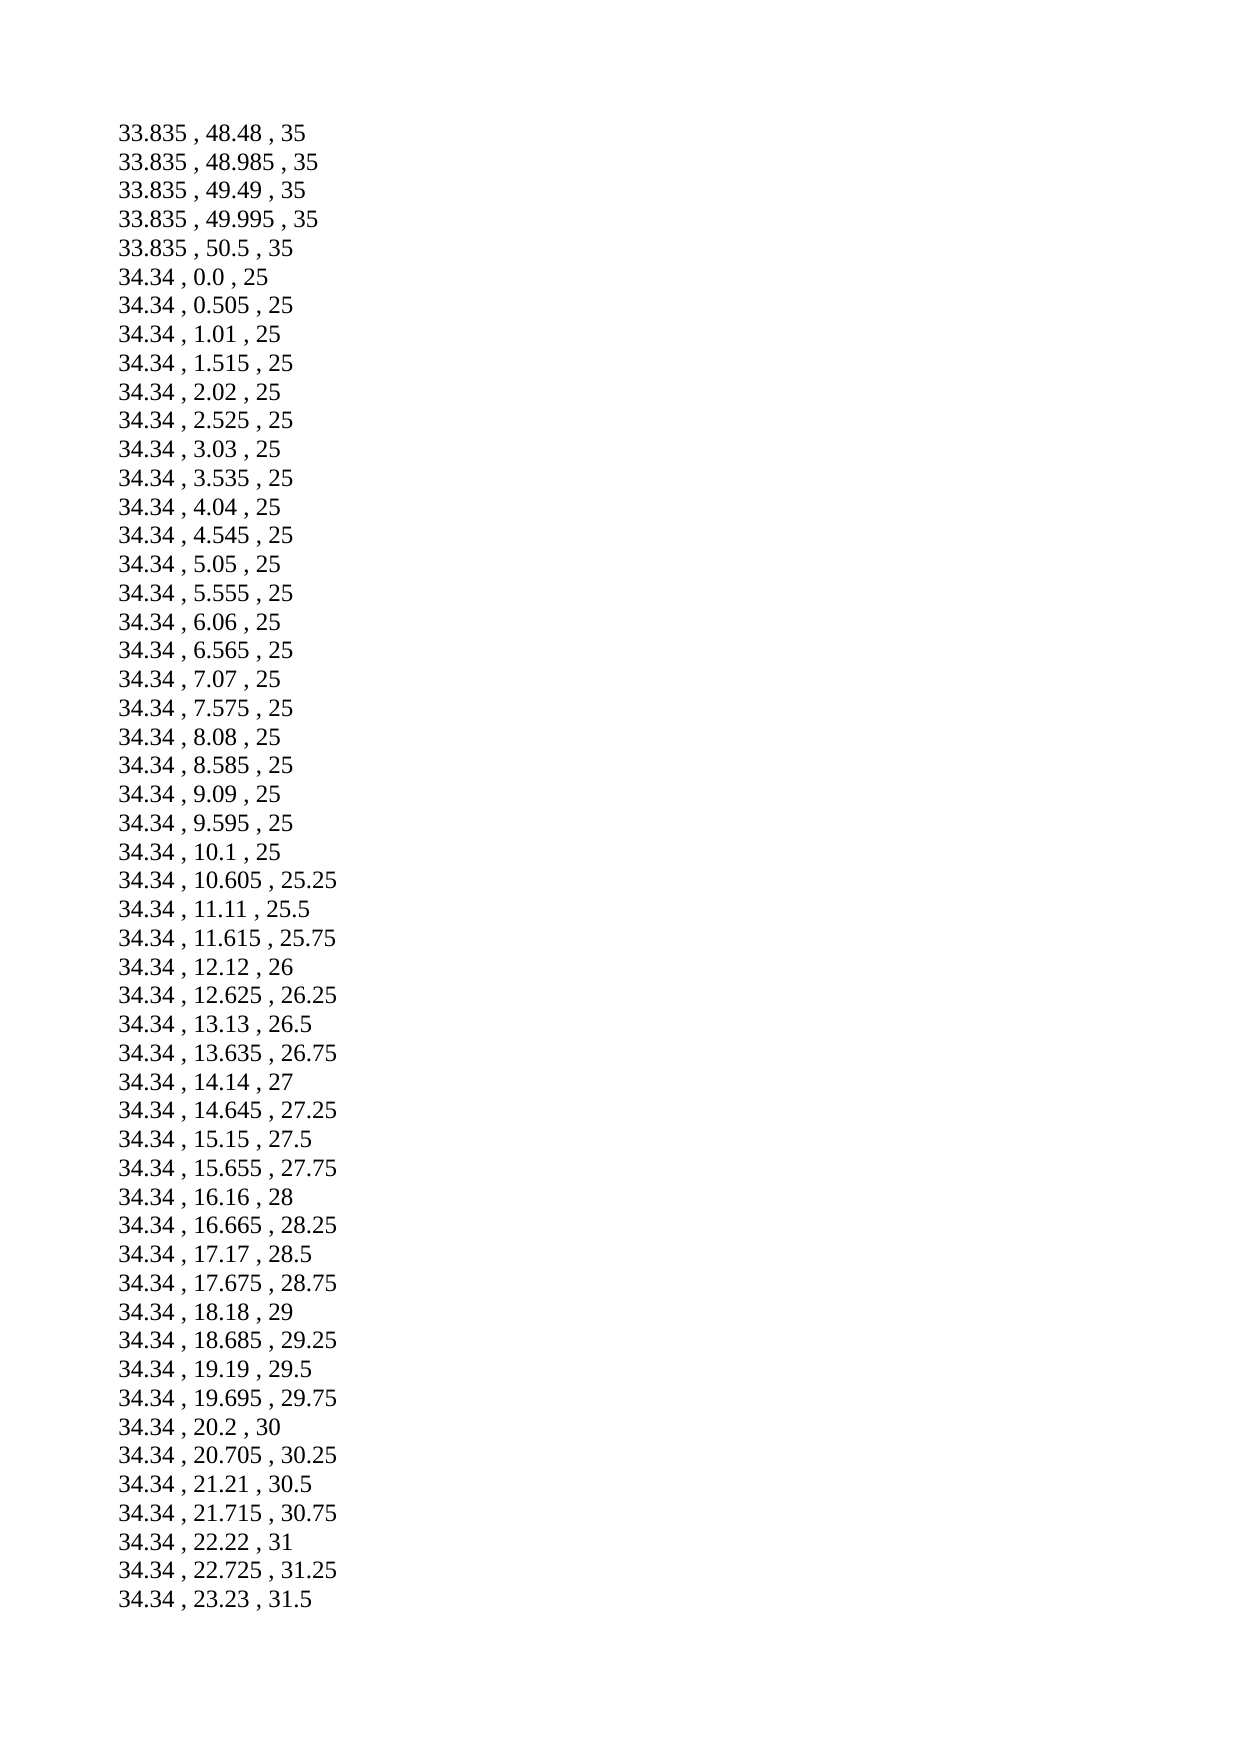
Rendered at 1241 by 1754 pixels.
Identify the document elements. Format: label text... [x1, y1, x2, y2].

text 34.34 , 22.725 , 31.25 [118, 1556, 1122, 1584]
text 33.835 , 50.5 , 35 [118, 233, 1122, 262]
text 34.34 , 17.675 , 28.75 [118, 1268, 1122, 1297]
text 34.34 , 14.14 , 27 [118, 1067, 1122, 1096]
text 34.34 , 22.22 , 31 [118, 1527, 1122, 1556]
text 34.34 , 9.09 , 25 [118, 779, 1122, 808]
text 34.34 , 2.02 , 25 [118, 377, 1122, 406]
text 34.34 , 9.595 , 25 [118, 808, 1122, 837]
text 33.835 , 49.49 , 35 [118, 176, 1122, 204]
text 33.835 , 48.985 , 35 [118, 147, 1122, 176]
text 34.34 , 20.705 , 30.25 [118, 1441, 1122, 1469]
text 34.34 , 19.695 , 29.75 [118, 1383, 1122, 1412]
text 34.34 , 0.0 , 25 [118, 262, 1122, 291]
text 34.34 , 16.665 , 28.25 [118, 1211, 1122, 1239]
text 34.34 , 10.605 , 25.25 [118, 866, 1122, 894]
text 33.835 , 49.995 , 35 [118, 204, 1122, 233]
text 34.34 , 16.16 , 28 [118, 1182, 1122, 1211]
text 34.34 , 12.12 , 26 [118, 952, 1122, 981]
text 34.34 , 2.525 , 25 [118, 406, 1122, 434]
text 34.34 , 7.575 , 25 [118, 693, 1122, 722]
text 34.34 , 4.04 , 25 [118, 492, 1122, 521]
text 34.34 , 18.18 , 29 [118, 1297, 1122, 1326]
text 34.34 , 21.715 , 30.75 [118, 1498, 1122, 1527]
text 34.34 , 13.13 , 26.5 [118, 1009, 1122, 1038]
text 34.34 , 17.17 , 28.5 [118, 1239, 1122, 1268]
text 34.34 , 6.565 , 25 [118, 636, 1122, 664]
text 34.34 , 4.545 , 25 [118, 521, 1122, 549]
text 34.34 , 1.01 , 25 [118, 319, 1122, 348]
text 33.835 , 48.48 , 35 [118, 118, 1122, 147]
text 34.34 , 11.615 , 25.75 [118, 923, 1122, 952]
text 34.34 , 14.645 , 27.25 [118, 1096, 1122, 1124]
text 34.34 , 5.05 , 25 [118, 549, 1122, 578]
text 34.34 , 7.07 , 25 [118, 664, 1122, 693]
text 34.34 , 3.03 , 25 [118, 434, 1122, 463]
text 34.34 , 23.23 , 31.5 [118, 1584, 1122, 1613]
text 34.34 , 18.685 , 29.25 [118, 1326, 1122, 1354]
text 34.34 , 5.555 , 25 [118, 578, 1122, 607]
text 34.34 , 19.19 , 29.5 [118, 1354, 1122, 1383]
text 34.34 , 6.06 , 25 [118, 607, 1122, 636]
text 34.34 , 3.535 , 25 [118, 463, 1122, 492]
text 34.34 , 0.505 , 25 [118, 291, 1122, 319]
text 34.34 , 15.655 , 27.75 [118, 1153, 1122, 1182]
text 34.34 , 8.585 , 25 [118, 751, 1122, 779]
text 34.34 , 11.11 , 25.5 [118, 894, 1122, 923]
text 34.34 , 20.2 , 30 [118, 1412, 1122, 1441]
text 34.34 , 1.515 , 25 [118, 348, 1122, 377]
text 34.34 , 15.15 , 27.5 [118, 1124, 1122, 1153]
text 34.34 , 10.1 , 25 [118, 837, 1122, 866]
text 34.34 , 21.21 , 30.5 [118, 1469, 1122, 1498]
text 34.34 , 13.635 , 26.75 [118, 1038, 1122, 1067]
text 34.34 , 12.625 , 26.25 [118, 981, 1122, 1009]
text 34.34 , 8.08 , 25 [118, 722, 1122, 751]
